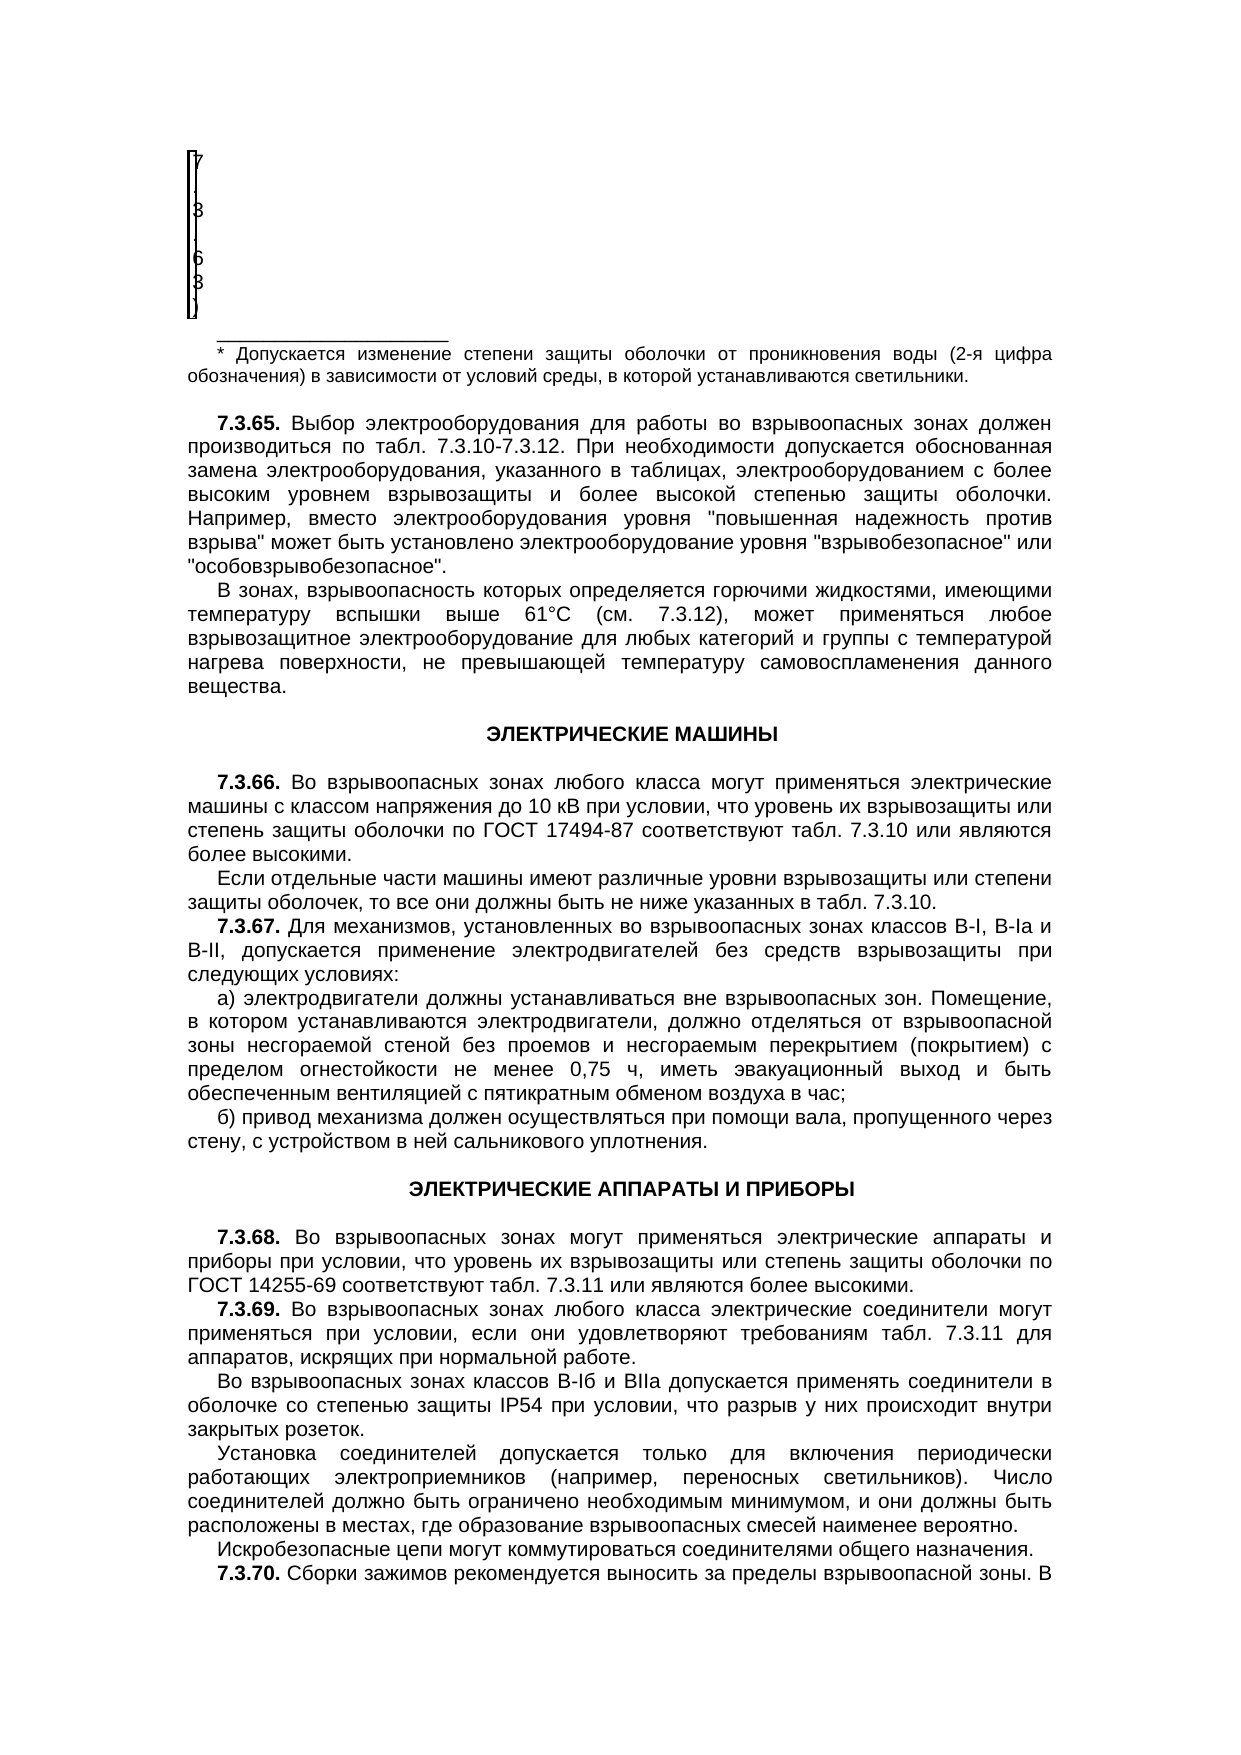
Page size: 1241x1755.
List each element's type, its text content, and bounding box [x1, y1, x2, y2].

text Искробезопасные цепи могут коммутироваться соединителями общего назначения. [187, 1536, 1053, 1560]
subtitle ЭЛЕКТРИЧЕСКИЕ АППАРАТЫ И ПРИБОРЫ [187, 1177, 1053, 1201]
text Установка соединителей допускается только для включения периодически работающих электроприемников (например, переносных светильников). Число соединителей должно быть ограничено необходимым минимумом, и они должны быть расположены в местах, где образование взрывоопасных смесей наименее вероятно. [187, 1441, 1053, 1536]
text В зонах, взрывоопасность которых определяется горючими жидкостями, имеющими температуру вспышки выше 61°С (см. 7.3.12), может применяться любое взрывозащитное электрооборудование для любых категорий и группы с температурой нагрева поверхности, не превышающей температуру самовоспламенения данного вещества. [187, 578, 1053, 698]
text 7.3.66. Во взрывоопасных зонах любого класса могут применяться электрические машины с классом напряжения до 10 кВ при условии, что уровень их взрывозащиты или степень защиты оболочки по ГОСТ 17494-87 соответствуют табл. 7.3.10 или являются более высокими. [187, 770, 1053, 866]
text 7.3.68. Во взрывоопасных зонах могут применяться электрические аппараты и приборы при условии, что уровень их взрывозащиты или степень защиты оболочки по ГОСТ 14255-69 соответствуют табл. 7.3.11 или являются более высокими. [187, 1225, 1053, 1297]
text 7.3.70. Сборки зажимов рекомендуется выносить за пределы взрывоопасной зоны. В [187, 1560, 1053, 1584]
text 7.3.65. Выбор электрооборудования для работы во взрывоопасных зонах должен производиться по табл. 7.3.10-7.3.12. При необходимости допускается обоснованная замена электрооборудования, указанного в таблицах, электрооборудованием с более высоким уровнем взрывозащиты и более высокой степенью защиты оболочки. Например, вместо электрооборудования уровня "повышенная надежность против взрыва" может быть установлено электрооборудование уровня "взрывобезопасное" или "особовзрывобезопасное". [187, 410, 1053, 578]
text 7.3.69. Во взрывоопасных зонах любого класса электрические соединители могут применяться при условии, если они удовлетворяют требованиям табл. 7.3.11 для аппаратов, искрящих при нормальной работе. [187, 1297, 1053, 1369]
text Во взрывоопасных зонах классов В-Iб и ВIIа допускается применять соединители в оболочке со степенью защиты IP54 при условии, что разрыв у них происходит внутри закрытых розеток. [187, 1369, 1053, 1441]
text 7.3.67. Для механизмов, установленных во взрывоопасных зонах классов В-I, В-Iа и В-II, допускается применение электродвигателей без средств взрывозащиты при следующих условиях: [187, 913, 1053, 985]
text ____________________ [187, 319, 1053, 343]
text Если отдельные части машины имеют различные уровни взрывозащиты или степени защиты оболочек, то все они должны быть не ниже указанных в табл. 7.3.10. [187, 866, 1053, 913]
text а) электродвигатели должны устанавливаться вне взрывоопасных зон. Помещение, в котором устанавливаются электродвигатели, должно отделяться от взрывоопасной зоны несгораемой стеной без проемов и несгораемым перекрытием (покрытием) с пределом огнестойкости не менее 0,75 ч, иметь эвакуационный выход и быть обеспеченным вентиляцией с пятикратным обменом воздуха в час; [187, 985, 1053, 1105]
text б) привод механизма должен осуществляться при помощи вала, пропущенного через стену, с устройством в ней сальникового уплотнения. [187, 1105, 1053, 1153]
subtitle ЭЛЕКТРИЧЕСКИЕ МАШИНЫ [187, 722, 1053, 746]
text * Допускается изменение степени защиты оболочки от проникновения воды (2-я цифра обозначения) в зависимости от условий среды, в которой устанавливаются светильники. [187, 343, 1053, 386]
